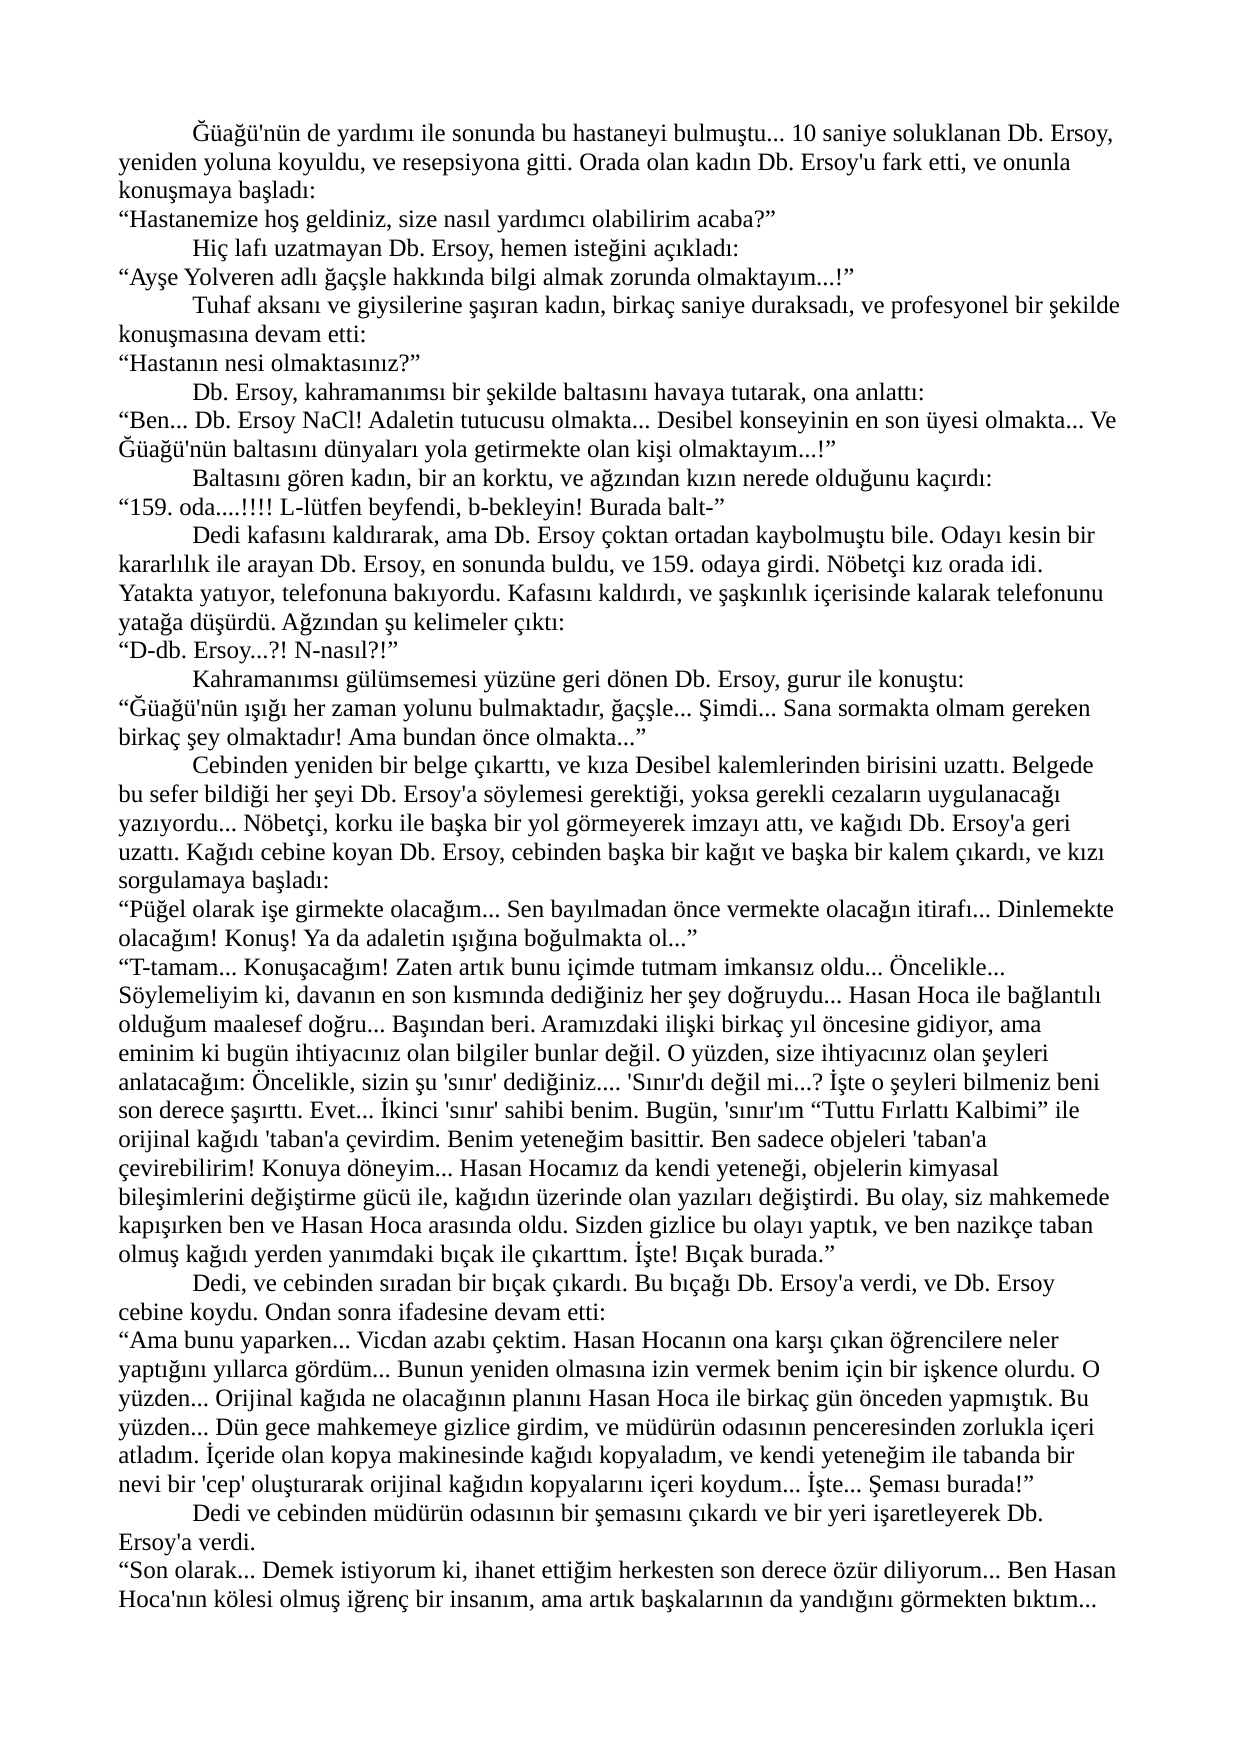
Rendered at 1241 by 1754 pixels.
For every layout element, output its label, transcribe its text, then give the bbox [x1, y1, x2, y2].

text “Ayşe Yolveren adlı ğaçşle hakkında bilgi almak zorunda olmaktayım...!” [118, 262, 1122, 291]
text Dedi kafasını kaldırarak, ama Db. Ersoy çoktan ortadan kaybolmuştu bile. Odayı kesin bir kararlılık ile arayan Db. Ersoy, en sonunda buldu, ve 159. odaya girdi. Nöbetçi kız orada idi. Yatakta yatıyor, telefonuna bakıyordu. Kafasını kaldırdı, ve şaşkınlık içerisinde kalarak telefonunu yatağa düşürdü. Ağzından şu kelimeler çıktı: [118, 521, 1122, 636]
text “Püğel olarak işe girmekte olacağım... Sen bayılmadan önce vermekte olacağın itirafı... Dinlemekte olacağım! Konuş! Ya da adaletin ışığına boğulmakta ol...” [118, 894, 1122, 952]
text Dedi, ve cebinden sıradan bir bıçak çıkardı. Bu bıçağı Db. Ersoy'a verdi, ve Db. Ersoy cebine koydu. Ondan sonra ifadesine devam etti: [118, 1268, 1122, 1326]
text “Ben... Db. Ersoy NaCl! Adaletin tutucusu olmakta... Desibel konseyinin en son üyesi olmakta... Ve Ğüağü'nün baltasını dünyaları yola getirmekte olan kişi olmaktayım...!” [118, 406, 1122, 463]
text “Hastanın nesi olmaktasınız?” [118, 348, 1122, 377]
text “Ğüağü'nün ışığı her zaman yolunu bulmaktadır, ğaçşle... Şimdi... Sana sormakta olmam gereken birkaç şey olmaktadır! Ama bundan önce olmakta...” [118, 693, 1122, 751]
text “159. oda....!!!! L-lütfen beyfendi, b-bekleyin! Burada balt-” [118, 492, 1122, 521]
text Db. Ersoy, kahramanımsı bir şekilde baltasını havaya tutarak, ona anlattı: [118, 377, 1122, 406]
text “Son olarak... Demek istiyorum ki, ihanet ettiğim herkesten son derece özür diliyorum... Ben Hasan Hoca'nın kölesi olmuş iğrenç bir insanım, ama artık başkalarının da yandığını görmekten bıktım... [118, 1556, 1122, 1613]
text “D-db. Ersoy...?! N-nasıl?!” [118, 636, 1122, 664]
text Kahramanımsı gülümsemesi yüzüne geri dönen Db. Ersoy, gurur ile konuştu: [118, 664, 1122, 693]
text Baltasını gören kadın, bir an korktu, ve ağzından kızın nerede olduğunu kaçırdı: [118, 463, 1122, 492]
text Ğüağü'nün de yardımı ile sonunda bu hastaneyi bulmuştu... 10 saniye soluklanan Db. Ersoy, yeniden yoluna koyuldu, ve resepsiyona gitti. Orada olan kadın Db. Ersoy'u fark etti, ve onunla konuşmaya başladı: [118, 118, 1122, 204]
text Hiç lafı uzatmayan Db. Ersoy, hemen isteğini açıkladı: [118, 233, 1122, 262]
text Tuhaf aksanı ve giysilerine şaşıran kadın, birkaç saniye duraksadı, ve profesyonel bir şekilde konuşmasına devam etti: [118, 291, 1122, 348]
text “Ama bunu yaparken... Vicdan azabı çektim. Hasan Hocanın ona karşı çıkan öğrencilere neler yaptığını yıllarca gördüm... Bunun yeniden olmasına izin vermek benim için bir işkence olurdu. O yüzden... Orijinal kağıda ne olacağının planını Hasan Hoca ile birkaç gün önceden yapmıştık. Bu yüzden... Dün gece mahkemeye gizlice girdim, ve müdürün odasının penceresinden zorlukla içeri atladım. İçeride olan kopya makinesinde kağıdı kopyaladım, ve kendi yeteneğim ile tabanda bir nevi bir 'cep' oluşturarak orijinal kağıdın kopyalarını içeri koydum... İşte... Şeması burada!” [118, 1326, 1122, 1498]
text Cebinden yeniden bir belge çıkarttı, ve kıza Desibel kalemlerinden birisini uzattı. Belgede bu sefer bildiği her şeyi Db. Ersoy'a söylemesi gerektiği, yoksa gerekli cezaların uygulanacağı yazıyordu... Nöbetçi, korku ile başka bir yol görmeyerek imzayı attı, ve kağıdı Db. Ersoy'a geri uzattı. Kağıdı cebine koyan Db. Ersoy, cebinden başka bir kağıt ve başka bir kalem çıkardı, ve kızı sorgulamaya başladı: [118, 751, 1122, 894]
text Dedi ve cebinden müdürün odasının bir şemasını çıkardı ve bir yeri işaretleyerek Db. Ersoy'a verdi. [118, 1498, 1122, 1556]
text “Hastanemize hoş geldiniz, size nasıl yardımcı olabilirim acaba?” [118, 204, 1122, 233]
text “T-tamam... Konuşacağım! Zaten artık bunu içimde tutmam imkansız oldu... Öncelikle... Söylemeliyim ki, davanın en son kısmında dediğiniz her şey doğruydu... Hasan Hoca ile bağlantılı olduğum maalesef doğru... Başından beri. Aramızdaki ilişki birkaç yıl öncesine gidiyor, ama eminim ki bugün ihtiyacınız olan bilgiler bunlar değil. O yüzden, size ihtiyacınız olan şeyleri anlatacağım: Öncelikle, sizin şu 'sınır' dediğiniz.... 'Sınır'dı değil mi...? İşte o şeyleri bilmeniz beni son derece şaşırttı. Evet... İkinci 'sınır' sahibi benim. Bugün, 'sınır'ım “Tuttu Fırlattı Kalbimi” ile orijinal kağıdı 'taban'a çevirdim. Benim yeteneğim basittir. Ben sadece objeleri 'taban'a çevirebilirim! Konuya döneyim... Hasan Hocamız da kendi yeteneği, objelerin kimyasal bileşimlerini değiştirme gücü ile, kağıdın üzerinde olan yazıları değiştirdi. Bu olay, siz mahkemede kapışırken ben ve Hasan Hoca arasında oldu. Sizden gizlice bu olayı yaptık, ve ben nazikçe taban olmuş kağıdı yerden yanımdaki bıçak ile çıkarttım. İşte! Bıçak burada.” [118, 952, 1122, 1268]
